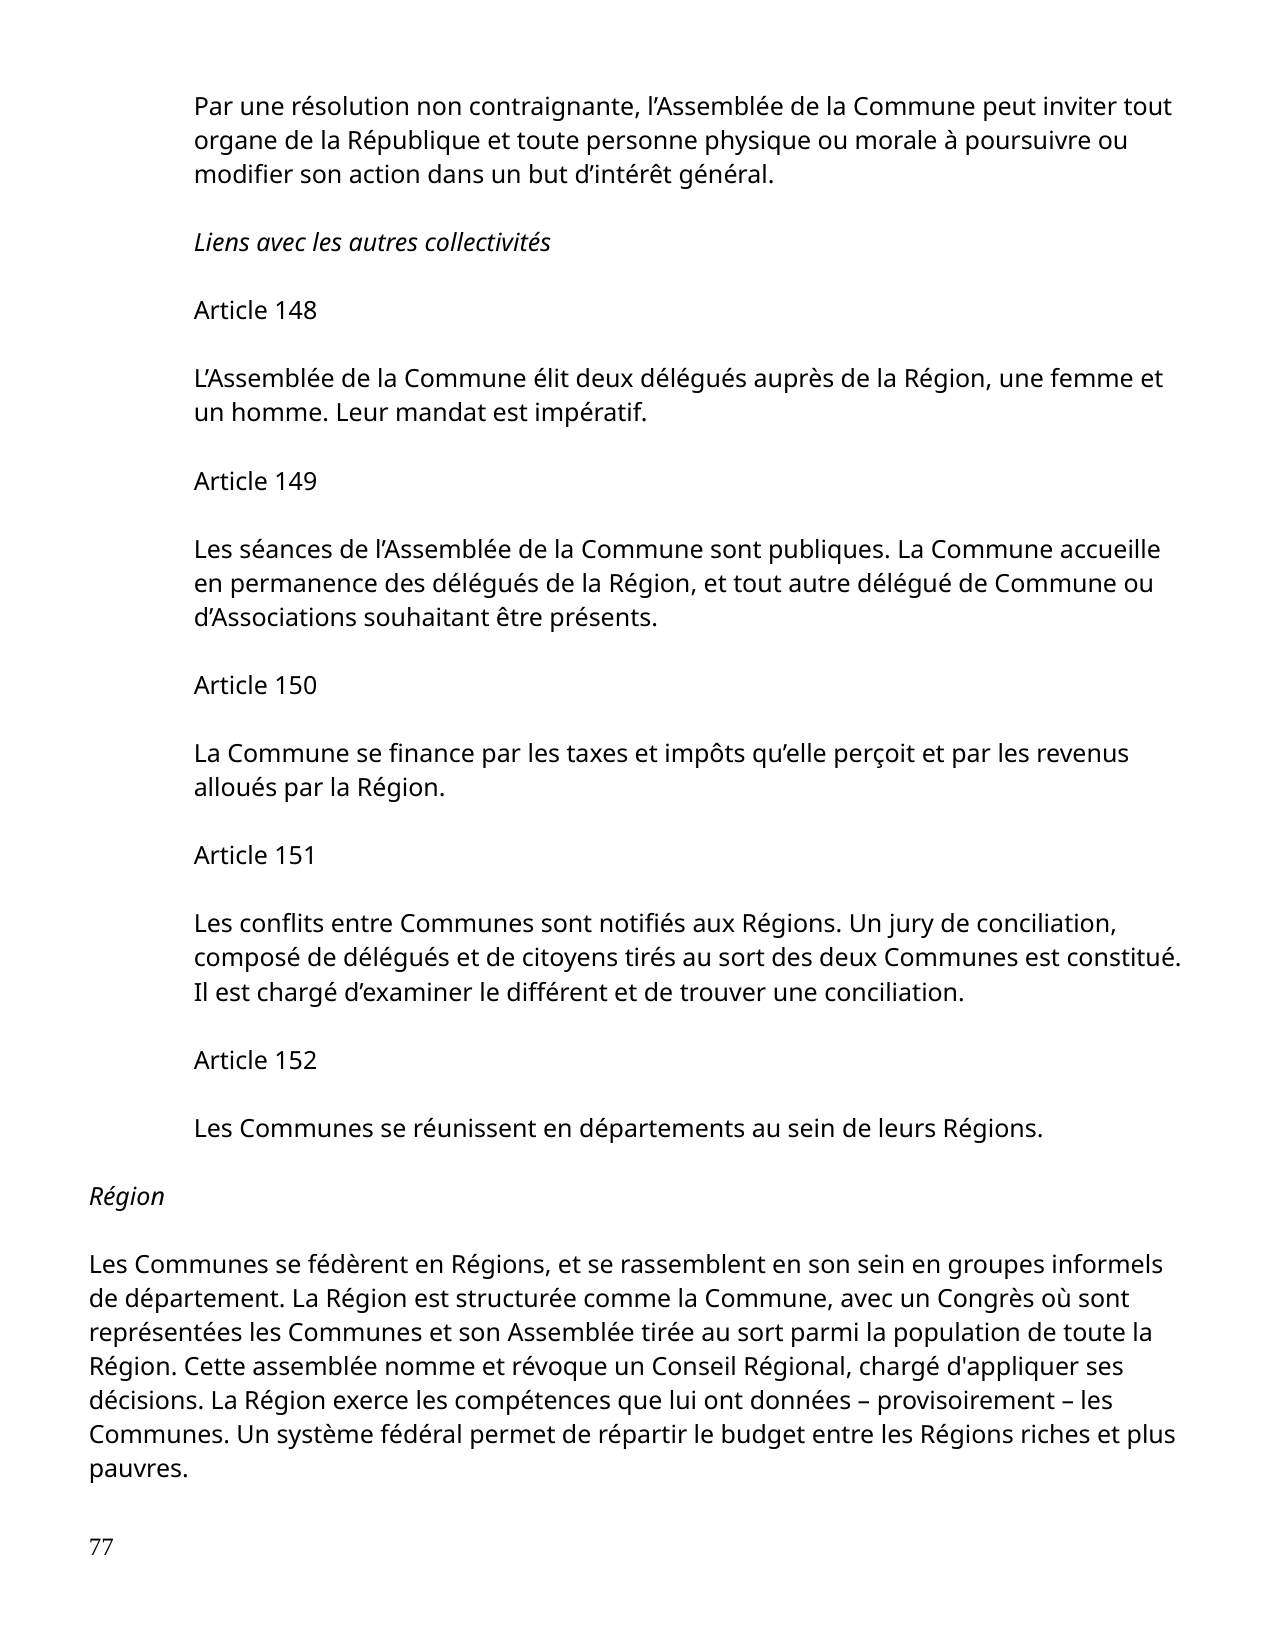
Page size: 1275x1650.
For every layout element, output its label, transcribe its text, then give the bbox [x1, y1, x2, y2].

text Les séances de l’Assemblée de la Commune sont publiques. La Commune accueille en permanence des délégués de la Région, et tout autre délégué de Commune ou d’Associations souhaitant être présents. [193, 531, 1186, 633]
text Les Communes se fédèrent en Régions, et se rassemblent en son sein en groupes informels de département. La Région est structurée comme la Commune, avec un Congrès où sont représentées les Communes et son Assemblée tirée au sort parmi la population de toute la Région. Cette assemblée nomme et révoque un Conseil Régional, chargé d'appliquer ses décisions. La Région exerce les compétences que lui ont données – provisoirement – les Communes. Un système fédéral permet de répartir le budget entre les Régions riches et plus pauvres. [88, 1247, 1186, 1485]
text Les conflits entre Communes sont notifiés aux Régions. Un jury de conciliation, composé de délégués et de citoyens tirés au sort des deux Communes est constitué. Il est chargé d’examiner le différent et de trouver une conciliation. [193, 906, 1186, 1008]
text Article 152 [193, 1042, 1186, 1076]
text La Commune se finance par les taxes et impôts qu’elle perçoit et par les revenus alloués par la Région. [193, 736, 1186, 804]
text Article 151 [193, 838, 1186, 872]
text Région [88, 1178, 1186, 1213]
text Par une résolution non contraignante, l’Assemblée de la Commune peut inviter tout organe de la République et toute personne physique ou morale à poursuivre ou modifier son action dans un but d’intérêt général. [193, 88, 1186, 191]
text Article 148 [193, 293, 1186, 327]
text Les Communes se réunissent en départements au sein de leurs Régions. [193, 1110, 1186, 1144]
text Article 150 [193, 668, 1186, 702]
text Liens avec les autres collectivités [193, 225, 1186, 259]
text L’Assemblée de la Commune élit deux délégués auprès de la Région, une femme et un homme. Leur mandat est impératif. [193, 361, 1186, 429]
text Article 149 [193, 463, 1186, 497]
